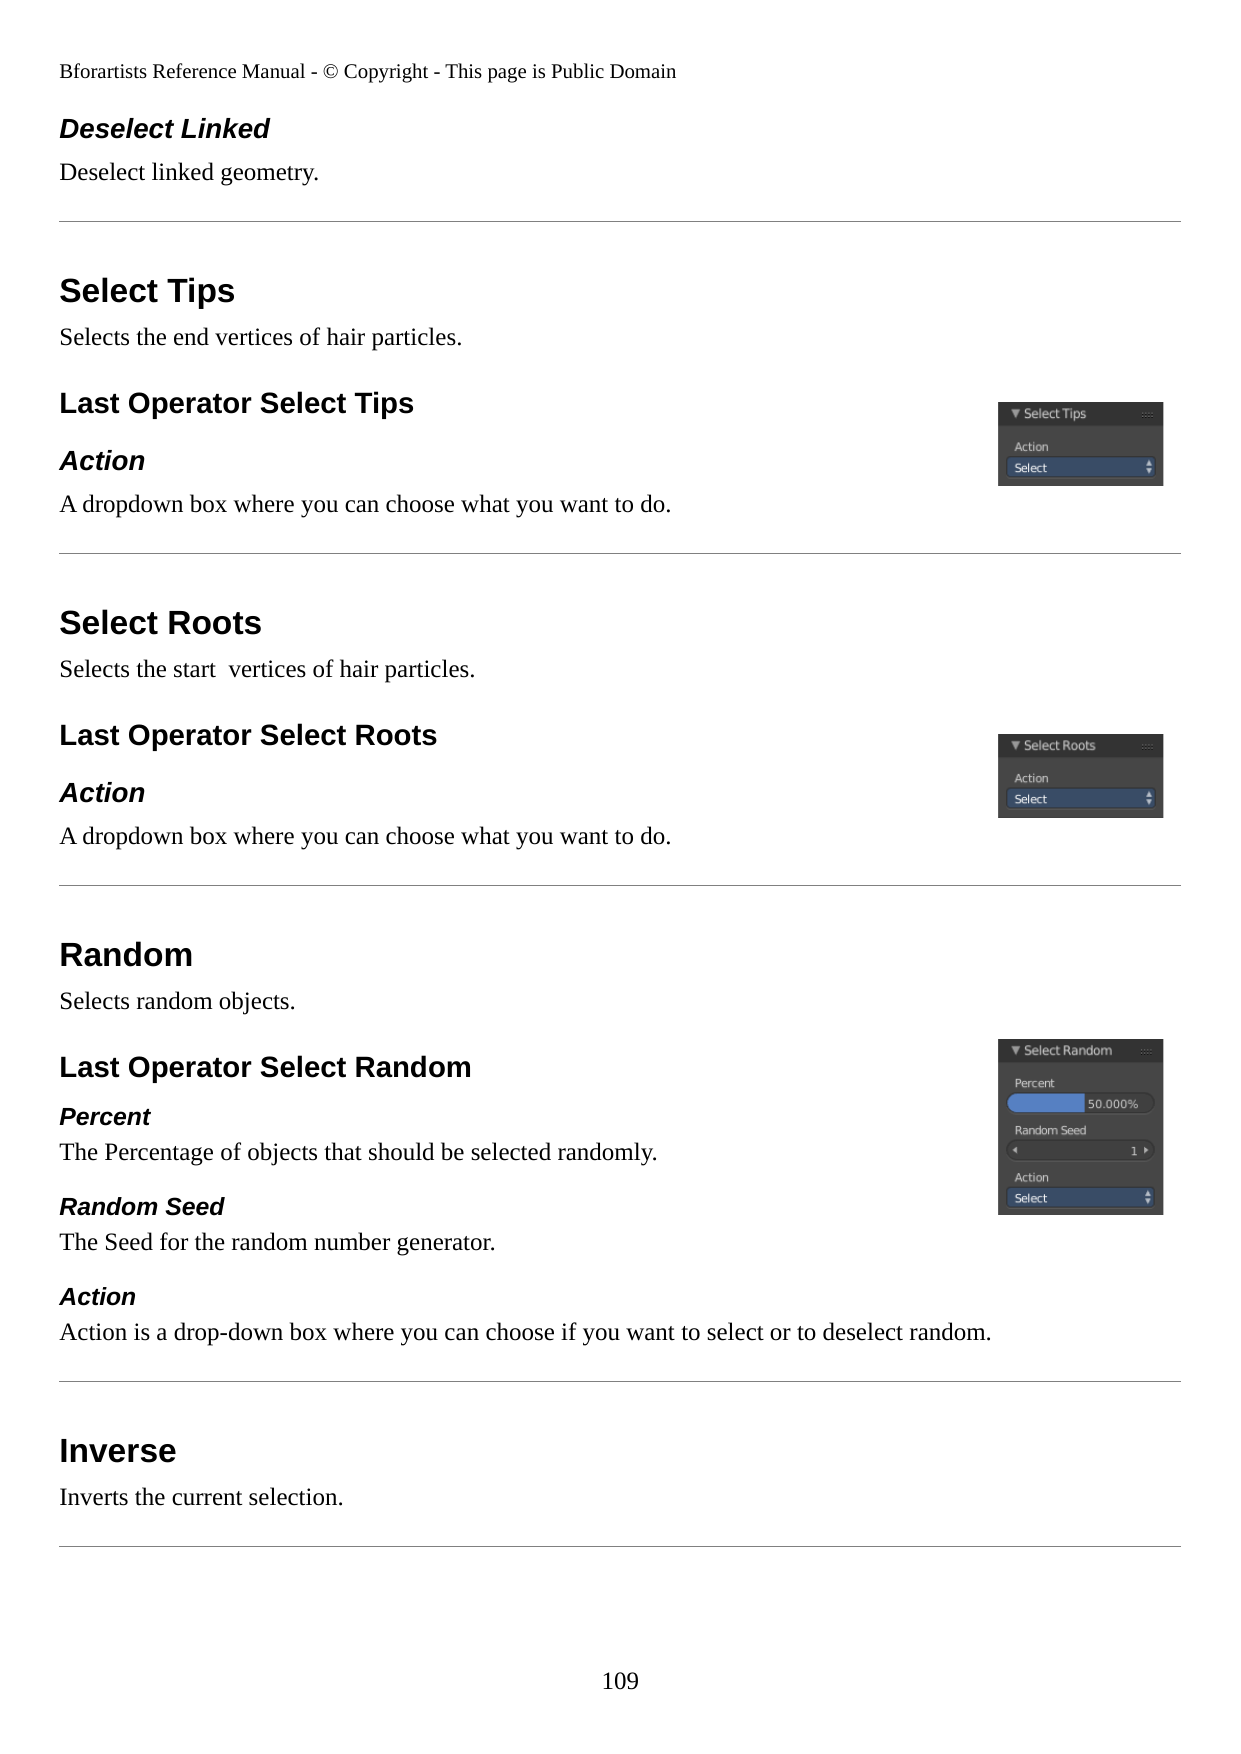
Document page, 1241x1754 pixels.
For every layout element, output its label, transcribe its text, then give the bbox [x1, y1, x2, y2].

subtitle Deselect Linked [59, 113, 1181, 144]
text Inverts the current selection. [59, 1482, 1181, 1511]
text The Seed for the random number generator. [59, 1227, 1181, 1256]
text Selects the end vertices of hair particles. [59, 322, 1181, 351]
subtitle [1164, 1102, 1181, 1131]
text A dropdown box where you can choose what you want to do. [59, 489, 1181, 518]
text Deselect linked geometry. [59, 157, 1181, 186]
text Selects the start vertices of hair particles. [59, 654, 1181, 683]
picture [998, 1039, 1164, 1215]
picture [998, 402, 1164, 486]
subtitle Select Tips [59, 271, 1181, 310]
text A dropdown box where you can choose what you want to do. [59, 821, 1181, 850]
picture [998, 734, 1164, 818]
subtitle Inverse [59, 1431, 1181, 1470]
subtitle Random Seed [59, 1192, 1181, 1221]
text The Percentage of objects that should be selected randomly. [59, 1137, 998, 1166]
subtitle [1164, 444, 1181, 476]
subtitle Last Operator Select Roots [59, 718, 1181, 752]
text Action is a drop-down box where you can choose if you want to select or to deselect random. [59, 1317, 1181, 1346]
subtitle Action [59, 1282, 1181, 1311]
subtitle Last Operator Select Random [59, 1050, 998, 1083]
subtitle Select Roots [59, 603, 1181, 642]
subtitle Action [59, 777, 998, 808]
subtitle Action [59, 444, 998, 476]
subtitle [1164, 1050, 1181, 1083]
subtitle Last Operator Select Tips [59, 386, 1181, 419]
text Selects random objects. [59, 986, 1181, 1015]
subtitle [1164, 777, 1181, 808]
subtitle Random [59, 935, 1181, 974]
subtitle Percent [59, 1102, 998, 1131]
